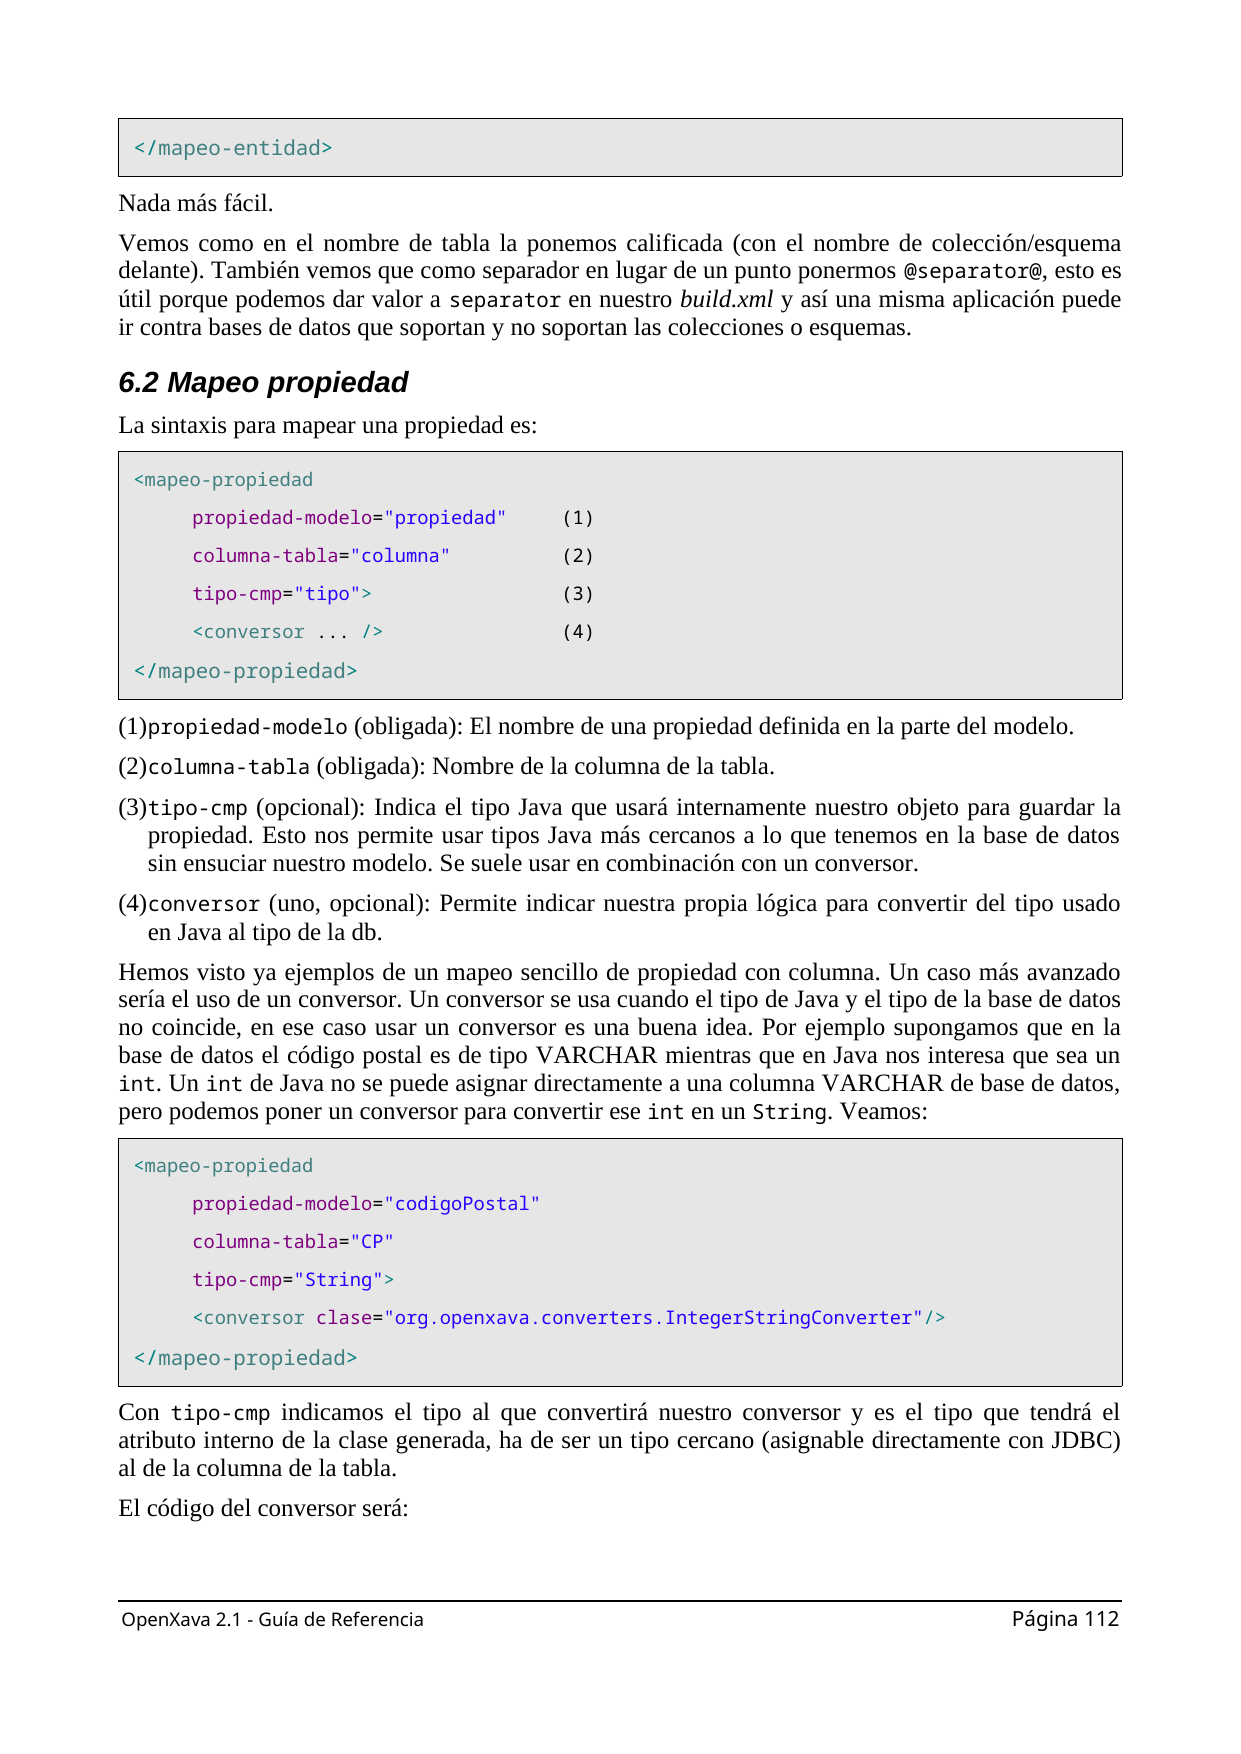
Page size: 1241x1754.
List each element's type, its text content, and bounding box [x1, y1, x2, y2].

text <mapeo-propiedad [119, 1139, 1122, 1176]
text Hemos visto ya ejemplos de un mapeo sencillo de propiedad con columna. Un caso más avanzado sería el uso de un conversor. Un conversor se usa cuando el tipo de Java y el tipo de la base de datos no coincide, en ese caso usar un conversor es una buena idea. Por ejemplo supongamos que en la base de datos el código postal es de tipo VARCHAR mientras que en Java nos interesa que sea un int. Un int de Java no se puede asignar directamente a una columna VARCHAR de base de datos, pero podemos poner un conversor para convertir ese int en un String. Veamos: [118, 958, 1122, 1125]
text </mapeo-propiedad> [119, 641, 1122, 699]
list propiedad-modelo (obligada): El nombre de una propiedad definida en la parte del modelo. [118, 712, 1122, 740]
text El código del conversor será: [118, 1494, 1122, 1522]
text propiedad-modelo="codigoPostal" [119, 1176, 1122, 1214]
text Nada más fácil. [118, 189, 1122, 216]
text </mapeo-propiedad> [119, 1328, 1122, 1386]
list tipo-cmp (opcional): Indica el tipo Java que usará internamente nuestro objeto para guardar la propiedad. Esto nos permite usar tipos Java más cercanos a lo que tenemos en la base de datos sin ensuciar nuestro modelo. Se suele usar en combinación con un conversor. [118, 793, 1122, 877]
text <conversor clase="org.openxava.converters.IntegerStringConverter"/> [119, 1290, 1122, 1328]
text Vemos como en el nombre de tabla la ponemos calificada (con el nombre de colección/esquema delante). También vemos que como separador en lugar de un punto ponermos @separator@, esto es útil porque podemos dar valor a separator en nuestro build.xml y así una misma aplicación puede ir contra bases de datos que soportan y no soportan las colecciones o esquemas. [118, 229, 1122, 341]
text Con tipo-cmp indicamos el tipo al que convertirá nuestro conversor y es el tipo que tendrá el atributo interno de la clase generada, ha de ser un tipo cercano (asignable directamente con JDBC) al de la columna de la tabla. [118, 1398, 1122, 1482]
text La sintaxis para mapear una propiedad es: [118, 411, 1122, 439]
text <mapeo-propiedad [119, 452, 1122, 489]
list conversor (uno, opcional): Permite indicar nuestra propia lógica para convertir del tipo usado en Java al tipo de la db. [118, 889, 1122, 945]
text tipo-cmp="tipo"> (3) [119, 565, 1122, 603]
list columna-tabla (obligada): Nombre de la columna de la tabla. [118, 752, 1122, 781]
text columna-tabla="CP" [119, 1214, 1122, 1252]
text propiedad-modelo="propiedad" (1) [119, 489, 1122, 527]
subtitle Mapeo propiedad [118, 366, 1122, 398]
text tipo-cmp="String"> [119, 1252, 1122, 1290]
text columna-tabla="columna" (2) [119, 527, 1122, 565]
text </mapeo-entidad> [119, 119, 1122, 176]
text <conversor ... /> (4) [119, 603, 1122, 641]
